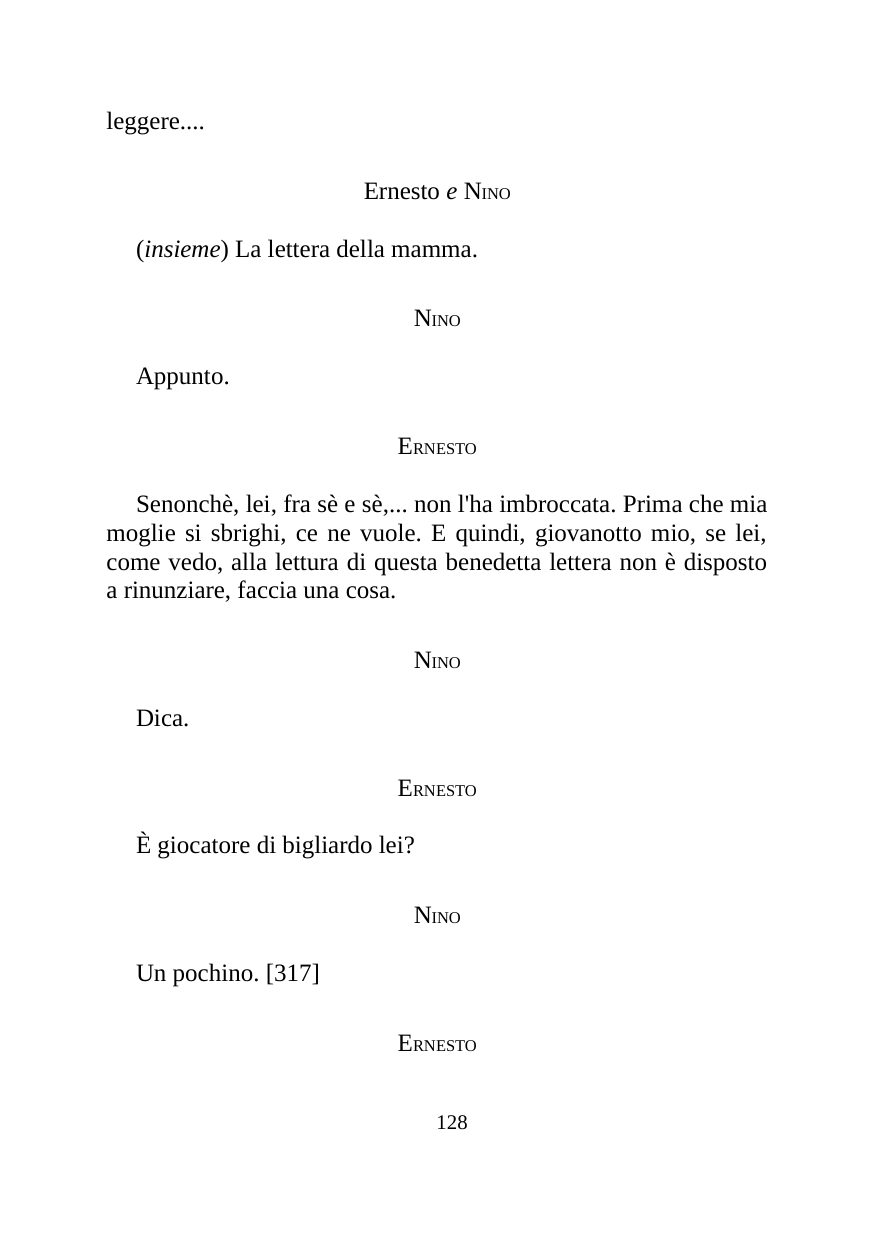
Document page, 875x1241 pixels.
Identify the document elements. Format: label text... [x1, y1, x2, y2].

text Nino [106, 645, 768, 674]
text Nino [106, 303, 768, 332]
text Appunto. [106, 361, 768, 390]
text Dica. [106, 703, 768, 732]
text Ernesto [106, 1028, 768, 1057]
text Ernesto [106, 431, 768, 460]
text (insieme) La lettera della mamma. [106, 234, 768, 263]
text Nino [106, 900, 768, 929]
text Senonchè, lei, fra sè e sè,... non l'ha imbroccata. Prima che mia moglie si sbrighi, ce ne vuole. E quindi, giovanotto mio, se lei, come vedo, alla lettura di questa benedetta lettera non è disposto a rinunziare, faccia una cosa. [106, 489, 768, 604]
text leggere.... [106, 106, 768, 135]
text Ernesto e Nino [106, 176, 768, 205]
text È giocatore di bigliardo lei? [106, 831, 768, 859]
text Ernesto [106, 773, 768, 801]
text Un pochino. [317] [106, 958, 768, 987]
